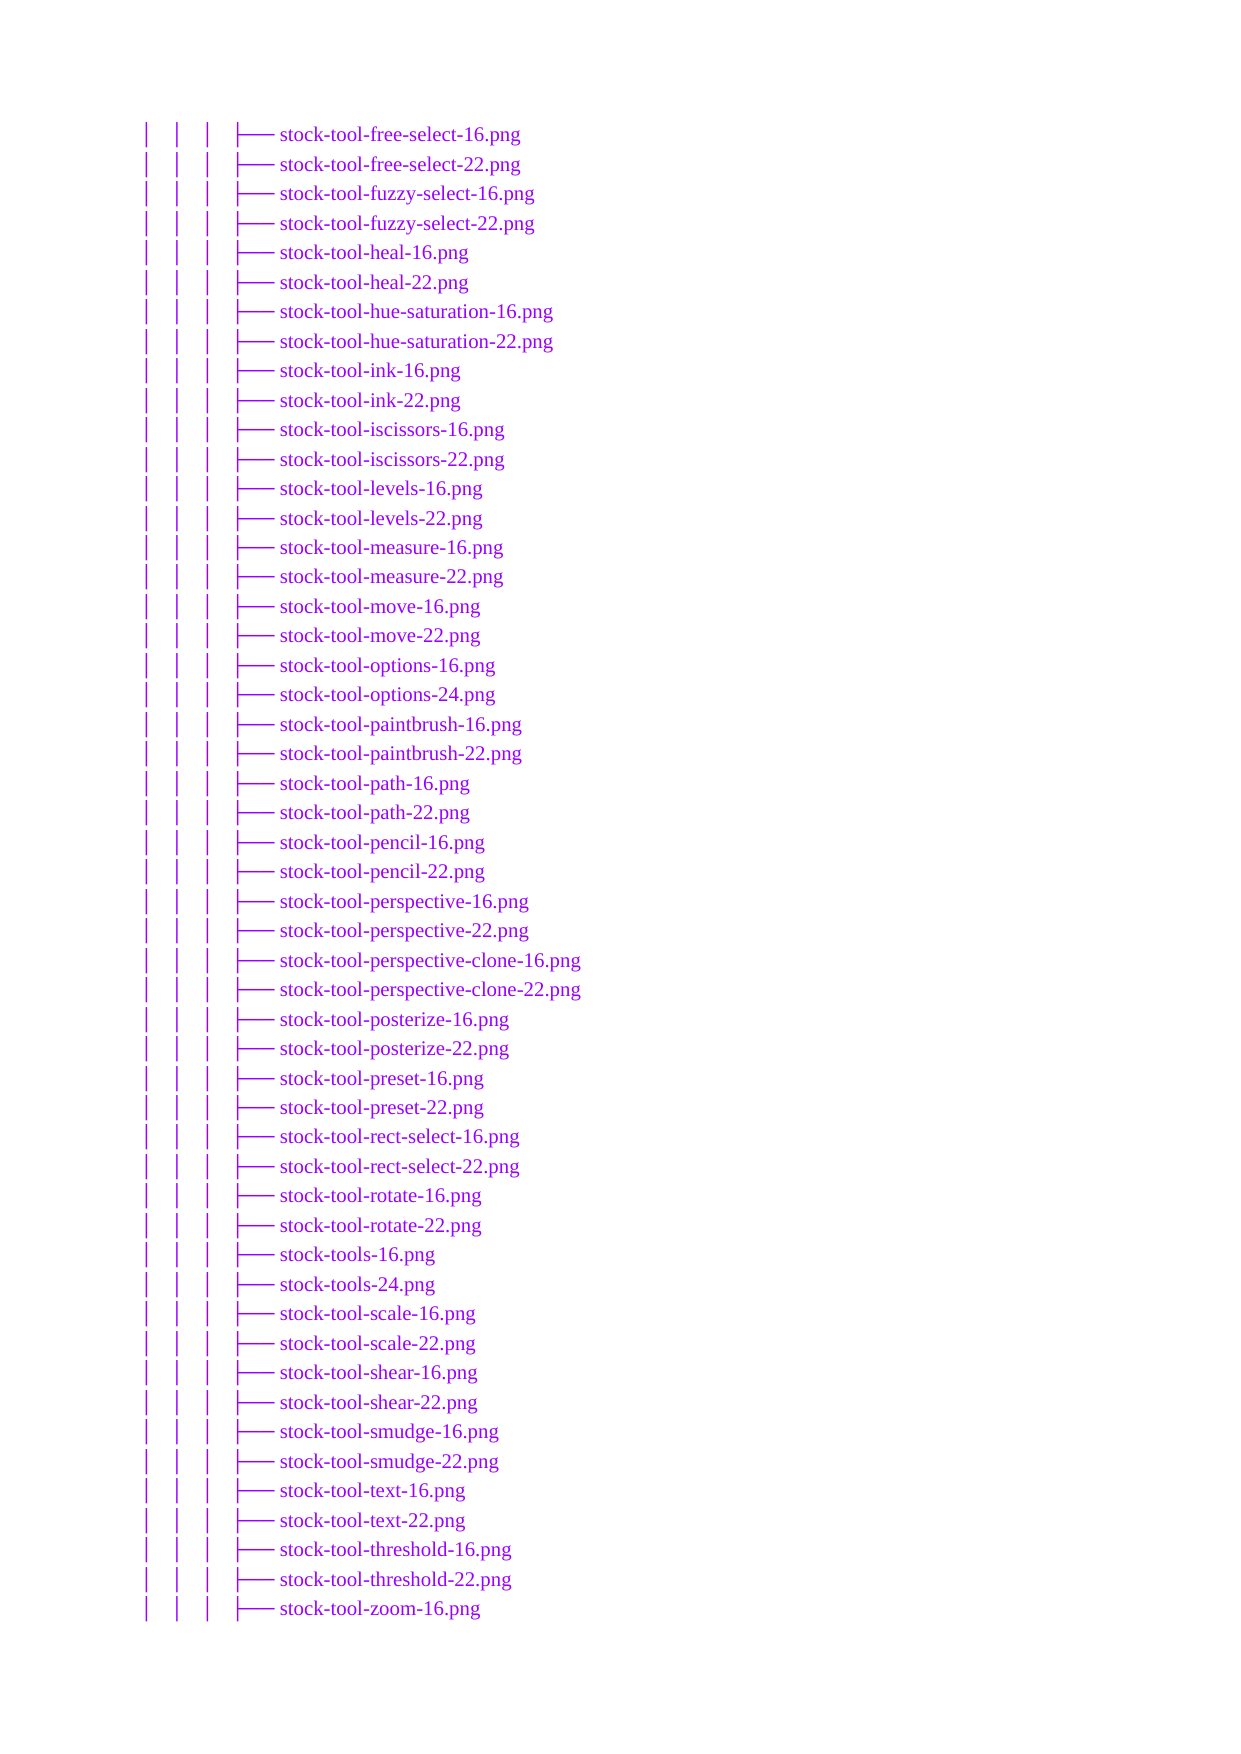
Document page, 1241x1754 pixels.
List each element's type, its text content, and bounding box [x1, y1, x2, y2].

text │ │ │ ├── stock-tool-free-select-16.png [118, 118, 1122, 148]
text │ │ │ ├── stock-tool-paintbrush-16.png [118, 708, 1122, 737]
text │ │ │ ├── stock-tool-shear-16.png [118, 1356, 1122, 1386]
text │ │ │ ├── stock-tool-heal-22.png [118, 266, 1122, 295]
text │ │ │ ├── stock-tool-path-22.png [118, 796, 1122, 826]
text │ │ │ ├── stock-tool-move-16.png [118, 590, 1122, 619]
text │ │ │ ├── stock-tool-posterize-22.png [118, 1032, 1122, 1061]
text │ │ │ ├── stock-tool-levels-22.png [118, 501, 1122, 531]
text │ │ │ ├── stock-tools-24.png [118, 1268, 1122, 1297]
text │ │ │ ├── stock-tool-fuzzy-select-16.png [118, 177, 1122, 207]
text │ │ │ ├── stock-tool-rect-select-16.png [118, 1120, 1122, 1150]
text │ │ │ ├── stock-tool-smudge-22.png [118, 1445, 1122, 1474]
text │ │ │ ├── stock-tool-threshold-22.png [118, 1563, 1122, 1592]
text │ │ │ ├── stock-tool-rotate-22.png [118, 1209, 1122, 1238]
text │ │ │ ├── stock-tool-move-22.png [118, 619, 1122, 649]
text │ │ │ ├── stock-tools-16.png [118, 1238, 1122, 1268]
text │ │ │ ├── stock-tool-ink-22.png [118, 383, 1122, 413]
text │ │ │ ├── stock-tool-fuzzy-select-22.png [118, 207, 1122, 236]
text │ │ │ ├── stock-tool-text-16.png [118, 1474, 1122, 1504]
text │ │ │ ├── stock-tool-threshold-16.png [118, 1533, 1122, 1563]
text │ │ │ ├── stock-tool-rotate-16.png [118, 1179, 1122, 1209]
text │ │ │ ├── stock-tool-text-22.png [118, 1504, 1122, 1533]
text │ │ │ ├── stock-tool-options-24.png [118, 678, 1122, 708]
text │ │ │ ├── stock-tool-paintbrush-22.png [118, 737, 1122, 767]
text │ │ │ ├── stock-tool-perspective-16.png [118, 884, 1122, 914]
text │ │ │ ├── stock-tool-smudge-16.png [118, 1415, 1122, 1445]
text │ │ │ ├── stock-tool-options-16.png [118, 649, 1122, 678]
text │ │ │ ├── stock-tool-path-16.png [118, 767, 1122, 796]
text │ │ │ ├── stock-tool-free-select-22.png [118, 148, 1122, 177]
text │ │ │ ├── stock-tool-heal-16.png [118, 236, 1122, 266]
text │ │ │ ├── stock-tool-measure-22.png [118, 560, 1122, 590]
text │ │ │ ├── stock-tool-iscissors-22.png [118, 442, 1122, 472]
text │ │ │ ├── stock-tool-measure-16.png [118, 531, 1122, 560]
text │ │ │ ├── stock-tool-levels-16.png [118, 472, 1122, 501]
text │ │ │ ├── stock-tool-preset-16.png [118, 1061, 1122, 1091]
text │ │ │ ├── stock-tool-perspective-22.png [118, 914, 1122, 943]
text │ │ │ ├── stock-tool-ink-16.png [118, 354, 1122, 383]
text │ │ │ ├── stock-tool-shear-22.png [118, 1386, 1122, 1415]
text │ │ │ ├── stock-tool-perspective-clone-22.png [118, 973, 1122, 1002]
text │ │ │ ├── stock-tool-perspective-clone-16.png [118, 943, 1122, 973]
text │ │ │ ├── stock-tool-zoom-16.png [118, 1592, 1122, 1622]
text │ │ │ ├── stock-tool-scale-22.png [118, 1327, 1122, 1356]
text │ │ │ ├── stock-tool-scale-16.png [118, 1297, 1122, 1327]
text │ │ │ ├── stock-tool-pencil-16.png [118, 826, 1122, 855]
text │ │ │ ├── stock-tool-pencil-22.png [118, 855, 1122, 884]
text │ │ │ ├── stock-tool-hue-saturation-16.png [118, 295, 1122, 324]
text │ │ │ ├── stock-tool-preset-22.png [118, 1091, 1122, 1120]
text │ │ │ ├── stock-tool-hue-saturation-22.png [118, 324, 1122, 354]
text │ │ │ ├── stock-tool-posterize-16.png [118, 1002, 1122, 1032]
text │ │ │ ├── stock-tool-iscissors-16.png [118, 413, 1122, 442]
text │ │ │ ├── stock-tool-rect-select-22.png [118, 1150, 1122, 1179]
